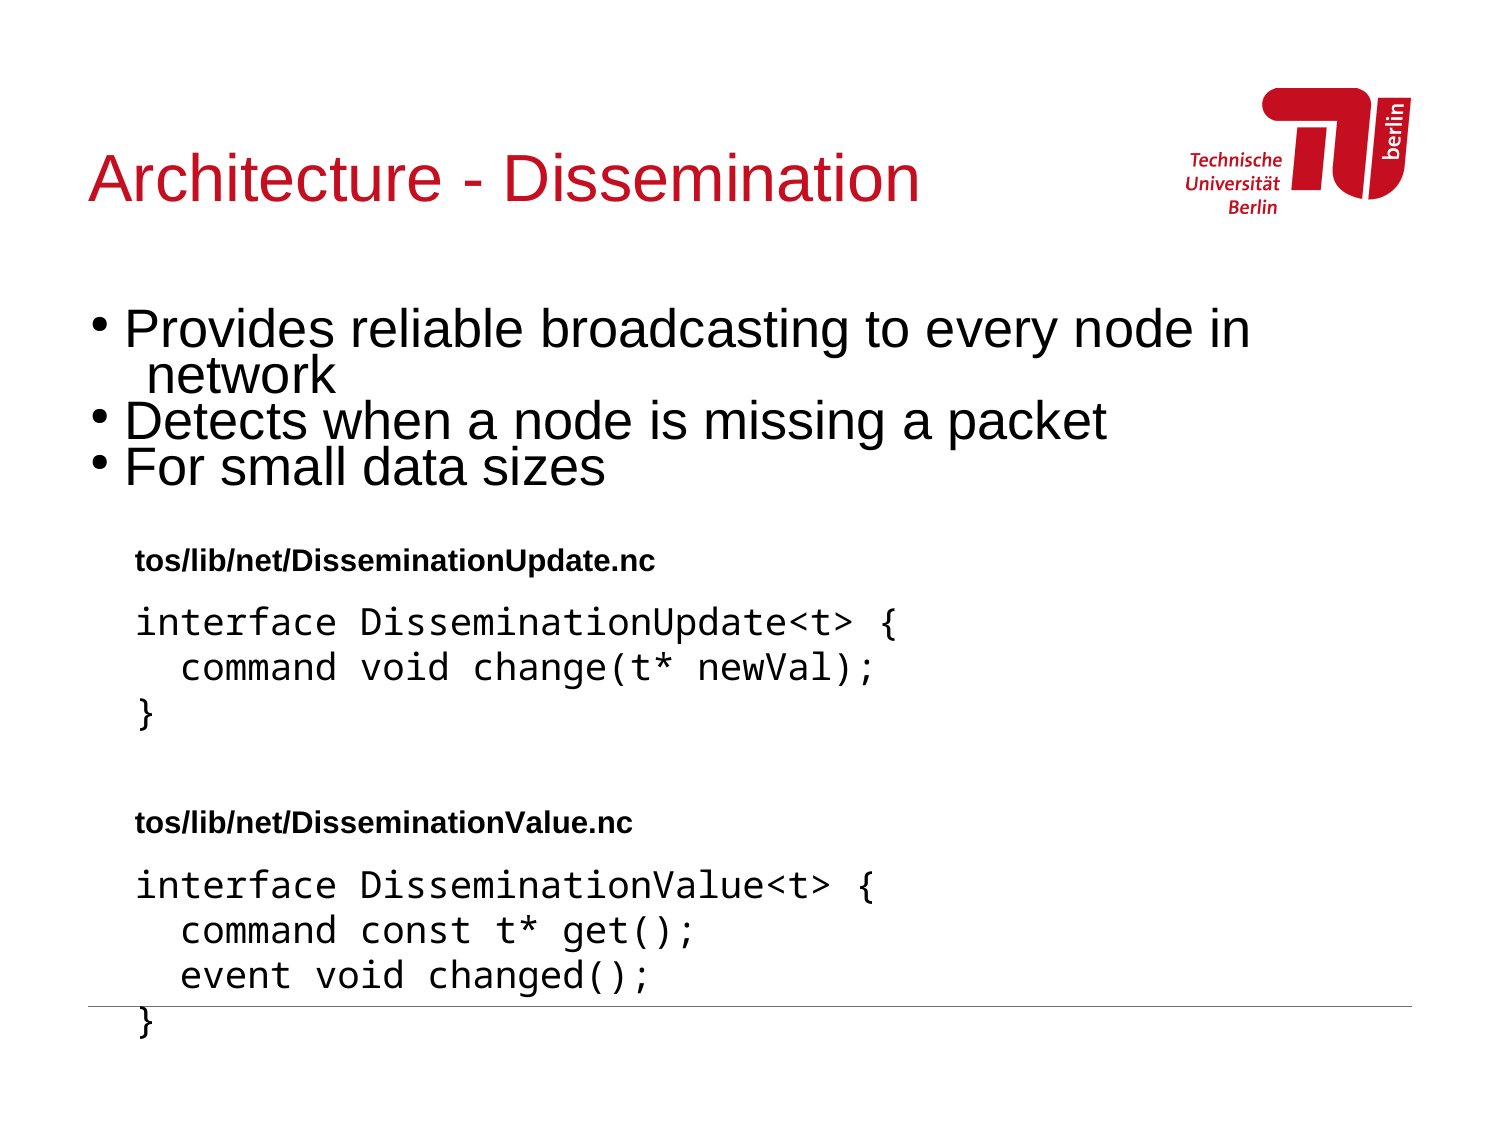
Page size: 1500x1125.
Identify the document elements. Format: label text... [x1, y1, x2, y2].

picture [1186, 88, 1411, 120]
text_box tos/lib/net/DisseminationUpdate.nc interface DisseminationUpdate<t> { command void change(t* newVal); } tos/lib/net/DisseminationValue.nc interface DisseminationValue<t> { command const t* get(); event void changed(); } [120, 532, 1366, 1049]
list Provides reliable broadcasting to every node in network Detects when a node is missing a packet For small data sizes [90, 312, 1411, 526]
title Architecture - Dissemination [88, 120, 1411, 215]
